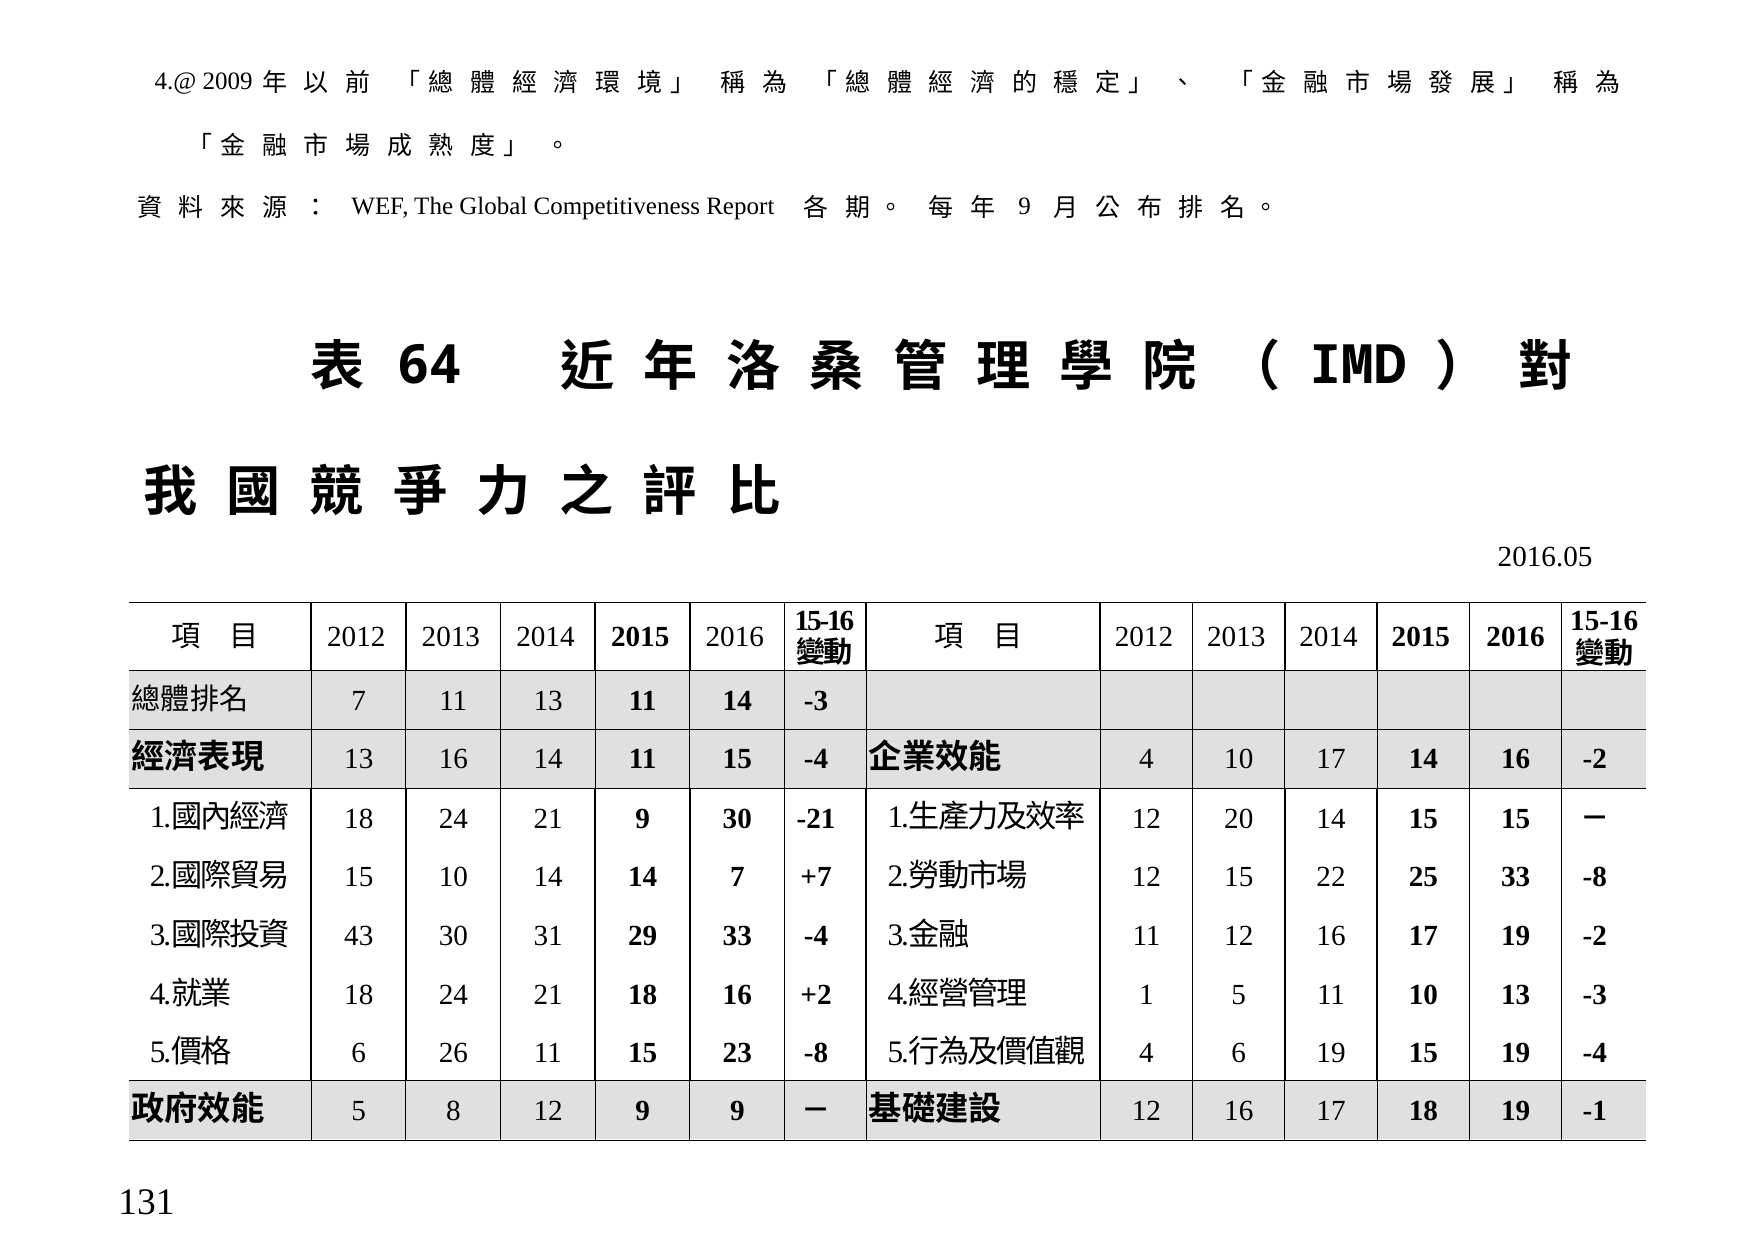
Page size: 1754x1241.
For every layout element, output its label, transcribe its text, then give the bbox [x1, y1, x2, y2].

table_cell 19 [1470, 1024, 1561, 1080]
table_header 2013 [1193, 603, 1284, 670]
table_cell 16 [1286, 906, 1376, 965]
table_header 2015 [596, 603, 689, 670]
table_cell 30 [407, 906, 500, 965]
table_cell -8 [785, 1024, 865, 1080]
table_cell -3 [1562, 965, 1646, 1024]
table_cell 12 [1101, 1081, 1192, 1139]
table_header 2012 [1101, 603, 1192, 670]
table_header 2015 [1378, 603, 1469, 670]
table_cell 30 [691, 789, 784, 847]
table_cell 17 [1378, 906, 1469, 965]
table_header 2012 [312, 603, 405, 670]
table_cell 16 [1470, 730, 1561, 788]
text 2016.05 [128, 539, 1592, 573]
table_cell 19 [1470, 906, 1561, 965]
table_cell 15 [1193, 847, 1284, 906]
table_cell 18 [1378, 1081, 1469, 1139]
table_cell 14 [690, 671, 784, 729]
subtitle 表64 近年洛桑管理學院（IMD）對我國競爭力之評比 [128, 289, 1628, 539]
text 資料來源：WEF, The Global Competitiveness Report 各期。每年9月公布排名。 [128, 164, 1628, 227]
table_cell 9 [596, 1081, 689, 1139]
table_cell 5.價格 [129, 1024, 310, 1080]
table_cell 8 [406, 1081, 500, 1139]
table_header 2013 [407, 603, 500, 670]
table_cell 25 [1378, 847, 1469, 906]
table_cell -2 [1562, 906, 1646, 965]
table_cell 43 [312, 906, 405, 965]
table_cell － [785, 1081, 866, 1139]
table_cell 12 [1101, 847, 1192, 906]
table_cell 5 [1193, 965, 1284, 1024]
table_cell -4 [1562, 1024, 1646, 1080]
table_cell 2.勞動市場 [867, 847, 1099, 906]
table_cell 6 [1193, 1024, 1284, 1080]
table_header 2014 [501, 603, 594, 670]
table_cell 33 [691, 906, 784, 965]
table_cell 13 [312, 730, 405, 788]
table_cell 10 [1193, 730, 1284, 788]
table_cell 5 [312, 1081, 405, 1139]
table_cell 15 [312, 847, 405, 906]
table_cell 10 [1378, 965, 1469, 1024]
table_cell -2 [1562, 730, 1646, 788]
table_cell 17 [1285, 730, 1377, 788]
table_header 15-16 變動 [1562, 603, 1646, 670]
table_cell 26 [407, 1024, 500, 1080]
table_cell -4 [785, 906, 865, 965]
table_cell -3 [785, 671, 866, 729]
table_cell 1.生產力及效率 [867, 789, 1099, 847]
table_cell 29 [596, 906, 689, 965]
table_cell 14 [596, 847, 689, 906]
table_cell 15 [1378, 1024, 1469, 1080]
table_header 項 目 [867, 603, 1099, 670]
text 4.@ 2009年以前「總體經濟環境」稱為「總體經濟的穩定」、「金融市場發展」稱為「金融市場成熟度」。 [128, 39, 1628, 164]
table_cell 12 [1101, 789, 1192, 847]
table_cell 5.行為及價值觀 [867, 1024, 1099, 1080]
table_cell 11 [501, 1024, 594, 1080]
table_cell 7 [312, 671, 405, 729]
table_cell 4 [1101, 730, 1192, 788]
table_cell 16 [691, 965, 784, 1024]
table_cell 11 [1101, 906, 1192, 965]
table_cell 16 [1193, 1081, 1284, 1139]
table_cell 9 [690, 1081, 784, 1139]
table_cell 2.國際貿易 [129, 847, 310, 906]
table_cell 22 [1286, 847, 1376, 906]
table_cell 20 [1193, 789, 1284, 847]
table_cell 12 [501, 1081, 595, 1139]
table_cell 1.國內經濟 [129, 789, 310, 847]
table_cell 4 [1101, 1024, 1192, 1080]
table_cell 18 [596, 965, 689, 1024]
table_cell 3.金融 [867, 906, 1099, 965]
table_cell 18 [312, 789, 405, 847]
table_cell -1 [1562, 1081, 1646, 1139]
table_cell 政府效能 [129, 1081, 311, 1139]
table_cell 7 [691, 847, 784, 906]
table_cell +2 [785, 965, 865, 1024]
table_cell 14 [1378, 730, 1469, 788]
table_cell 14 [501, 730, 595, 788]
table_cell 21 [501, 965, 594, 1024]
table_cell [1101, 671, 1192, 729]
table_cell [867, 671, 1100, 729]
table_cell [1470, 671, 1561, 729]
table_cell 23 [691, 1024, 784, 1080]
table_cell -8 [1562, 847, 1646, 906]
table_cell -21 [785, 789, 865, 847]
table_cell 24 [407, 965, 500, 1024]
table_cell 15 [1378, 789, 1469, 847]
table_cell 企業效能 [867, 730, 1100, 788]
table_cell － [1562, 789, 1646, 847]
table_cell 10 [407, 847, 500, 906]
table_cell 11 [1286, 965, 1376, 1024]
table_cell 13 [1470, 965, 1561, 1024]
table_cell 15 [596, 1024, 689, 1080]
table_cell 11 [596, 671, 689, 729]
table_cell -4 [785, 730, 866, 788]
table_cell 3.國際投資 [129, 906, 310, 965]
table_cell 11 [596, 730, 689, 788]
table_cell 14 [501, 847, 594, 906]
table_cell 6 [312, 1024, 405, 1080]
table_header 項 目 [129, 603, 310, 670]
table_cell 基礎建設 [867, 1081, 1100, 1139]
table_cell 9 [596, 789, 689, 847]
table_cell 33 [1470, 847, 1561, 906]
table_cell [1378, 671, 1469, 729]
table_cell 總體排名 [129, 671, 311, 729]
table_cell 19 [1470, 1081, 1561, 1139]
table_cell 12 [1193, 906, 1284, 965]
table_cell 15 [690, 730, 784, 788]
table_header 15-16 變動 [785, 603, 865, 670]
table_header 2016 [691, 603, 784, 670]
table_header 2016 [1470, 603, 1561, 670]
table_cell 11 [406, 671, 500, 729]
table_cell +7 [785, 847, 865, 906]
table_cell [1285, 671, 1377, 729]
table_cell 4.就業 [129, 965, 310, 1024]
table_cell 14 [1286, 789, 1376, 847]
table_cell 17 [1285, 1081, 1377, 1139]
table_cell 18 [312, 965, 405, 1024]
table_cell 21 [501, 789, 594, 847]
table_cell 15 [1470, 789, 1561, 847]
table_cell 16 [406, 730, 500, 788]
table_cell 4.經營管理 [867, 965, 1099, 1024]
table_cell [1562, 671, 1646, 729]
table_cell 13 [501, 671, 595, 729]
table_cell 24 [407, 789, 500, 847]
table_header 2014 [1286, 603, 1376, 670]
table_cell 經濟表現 [129, 730, 311, 788]
table_cell 1 [1101, 965, 1192, 1024]
table_cell 31 [501, 906, 594, 965]
table_cell [1193, 671, 1284, 729]
table_cell 19 [1286, 1024, 1376, 1080]
